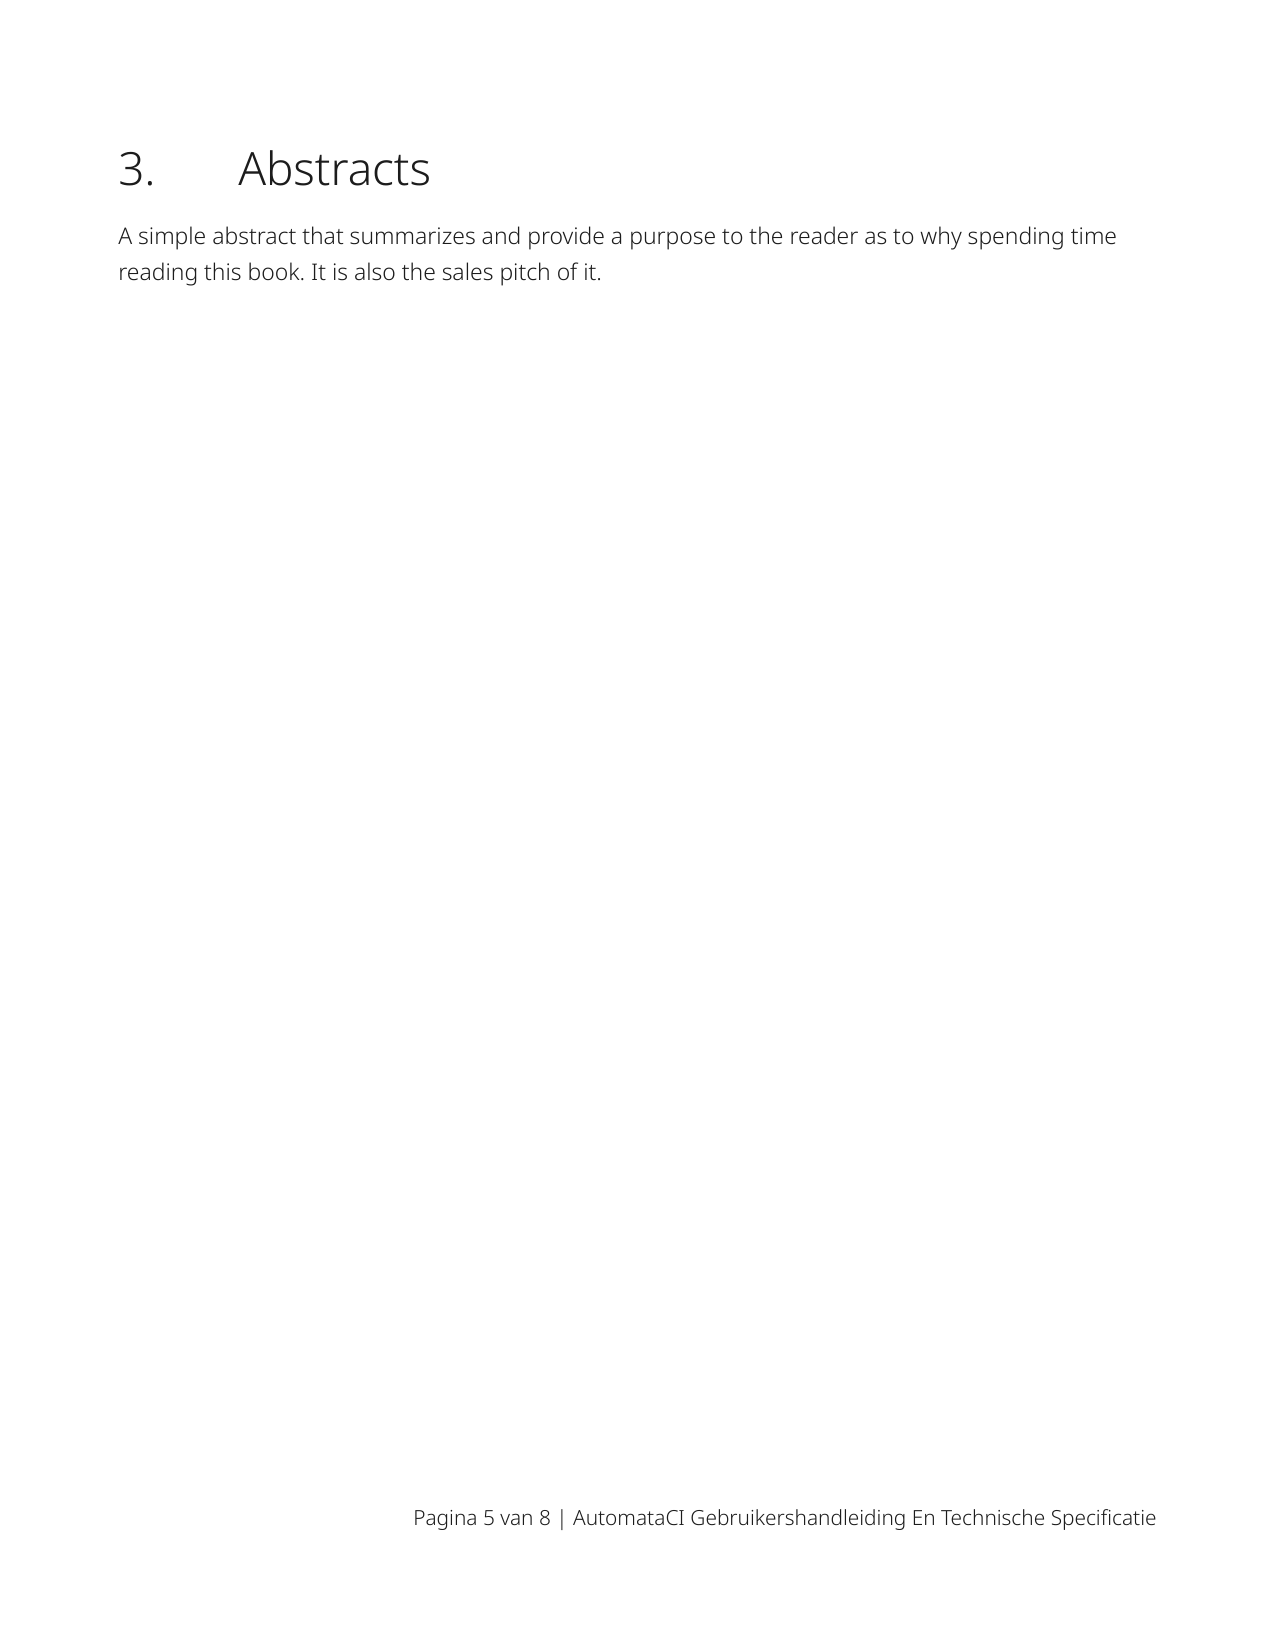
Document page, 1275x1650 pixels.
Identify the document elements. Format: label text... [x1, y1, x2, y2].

text A simple abstract that summarizes and provide a purpose to the reader as to why spending time reading this book. It is also the sales pitch of it. [118, 220, 1157, 287]
subtitle Abstracts [118, 136, 1157, 198]
